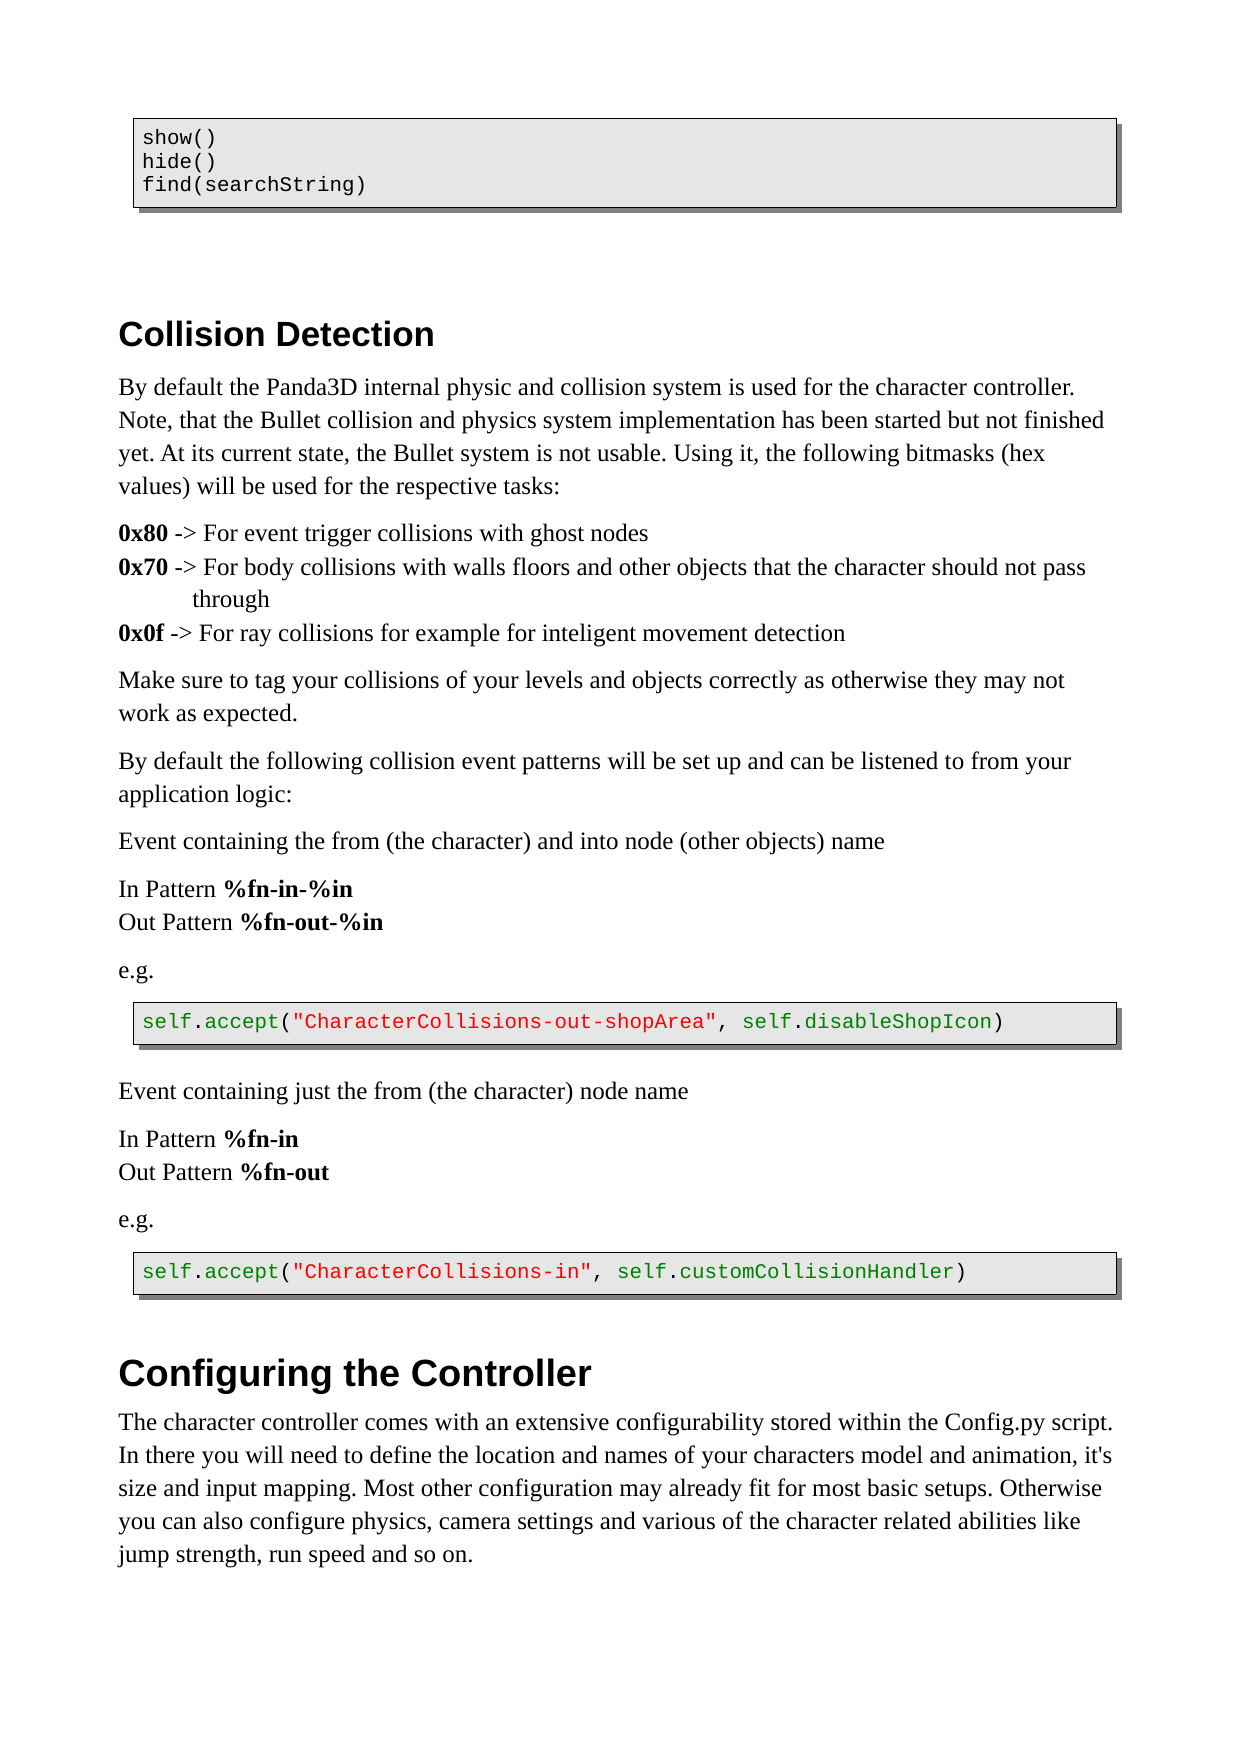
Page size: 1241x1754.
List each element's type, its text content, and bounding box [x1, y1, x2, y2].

text 0x80 -> For event trigger collisions with ghost nodes 0x70 -> For body collisions with walls floors and other objects that the character should not pass through 0x0f -> For ray collisions for example for inteligent movement detection [118, 518, 1122, 646]
text Make sure to tag your collisions of your levels and objects correctly as otherwise they may not work as expected. [118, 665, 1122, 727]
text The character controller comes with an extensive configurability stored within the Config.py script. In there you will need to define the location and names of your characters model and animation, it's size and input mapping. Most other configuration may already fit for most basic setups. Otherwise you can also configure physics, camera settings and various of the character related abilities like jump strength, run speed and so on. [118, 1407, 1122, 1568]
text By default the Panda3D internal physic and collision system is used for the character controller. Note, that the Bullet collision and physics system implementation has been started but not finished yet. At its current state, the Bullet system is not usable. Using it, the following bitmasks (hex values) will be used for the respective tasks: [118, 372, 1122, 500]
text e.g. [118, 1204, 1122, 1233]
text self.accept("CharacterCollisions-in", self.customCollisionHandler) [134, 1253, 1116, 1294]
text self.accept("CharacterCollisions-out-shopArea", self.disableShopIcon) [134, 1003, 1116, 1044]
text e.g. [118, 955, 1122, 983]
text In Pattern %fn-in Out Pattern %fn-out [118, 1124, 1122, 1186]
text By default the following collision event patterns will be set up and can be listened to from your application logic: [118, 746, 1122, 808]
text Event containing the from (the character) and into node (other objects) name [118, 826, 1122, 855]
text show() [134, 119, 1116, 142]
subtitle Collision Detection [118, 313, 1122, 353]
text hide() [134, 142, 1116, 165]
subtitle Configuring the Controller [118, 1351, 1122, 1395]
text find(searchString) [134, 165, 1116, 207]
text Event containing just the from (the character) node name [118, 1076, 1122, 1105]
text In Pattern %fn-in-%in Out Pattern %fn-out-%in [118, 874, 1122, 936]
